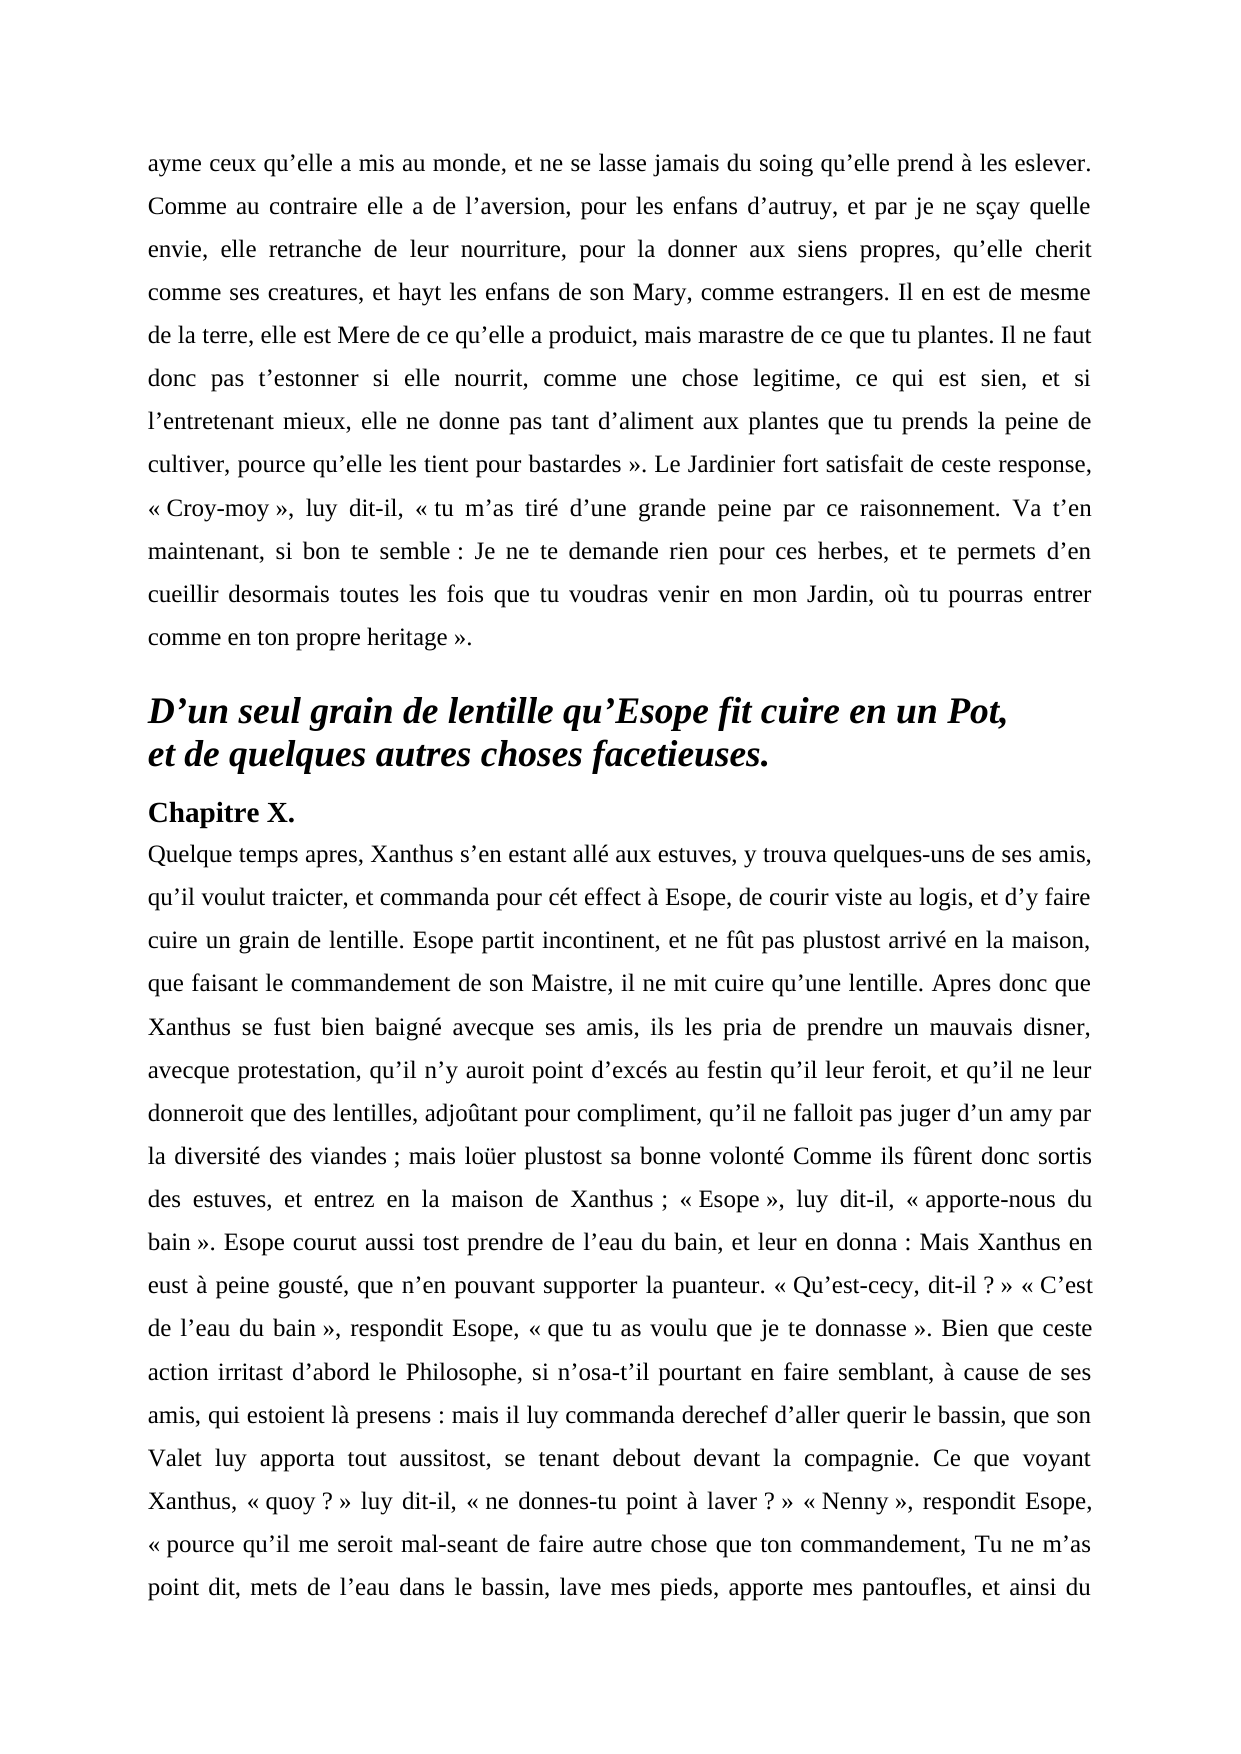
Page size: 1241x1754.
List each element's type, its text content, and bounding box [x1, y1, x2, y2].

subtitle D’un seul grain de lentille qu’Esope fit cuire en un Pot, et de quelques autres choses facetieuses. [148, 688, 1093, 774]
text ayme ceux qu’elle a mis au monde, et ne se lasse jamais du soing qu’elle prend à les eslever. Comme au contraire elle a de l’aversion, pour les enfans d’autruy, et par je ne sçay quelle envie, elle retranche de leur nourriture, pour la donner aux siens propres, qu’elle cherit comme ses creatures, et hayt les enfans de son Mary, comme estrangers. Il en est de mesme de la terre, elle est Mere de ce qu’elle a produict, mais marastre de ce que tu plantes. Il ne faut donc pas t’estonner si elle nourrit, comme une chose legitime, ce qui est sien, et si l’entretenant mieux, elle ne donne pas tant d’aliment aux plantes que tu prends la peine de cultiver, pource qu’elle les tient pour bastardes ». Le Jardinier fort satisfait de ceste response, « Croy-moy », luy dit-il, « tu m’as tiré d’une grande peine par ce raisonnement. Va t’en maintenant, si bon te semble : Je ne te demande rien pour ces herbes, et te permets d’en cueillir desormais toutes les fois que tu voudras venir en mon Jardin, où tu pourras entrer comme en ton propre heritage ». [148, 148, 1093, 651]
text Chapitre X. [148, 795, 1093, 829]
text Quelque temps apres, Xanthus s’en estant allé aux estuves, y trouva quelques-uns de ses amis, qu’il voulut traicter, et commanda pour cét effect à Esope, de courir viste au logis, et d’y faire cuire un grain de lentille. Esope partit incontinent, et ne fût pas plustost arrivé en la maison, que faisant le commandement de son Maistre, il ne mit cuire qu’une lentille. Apres donc que Xanthus se fust bien baigné avecque ses amis, ils les pria de prendre un mauvais disner, avecque protestation, qu’il n’y auroit point d’excés au festin qu’il leur feroit, et qu’il ne leur donneroit que des lentilles, adjoûtant pour compliment, qu’il ne falloit pas juger d’un amy par la diversité des viandes ; mais loüer plustost sa bonne volonté Comme ils fûrent donc sortis des estuves, et entrez en la maison de Xanthus ; « Esope », luy dit-il, « apporte-nous du bain ». Esope courut aussi tost prendre de l’eau du bain, et leur en donna : Mais Xanthus en eust à peine gousté, que n’en pouvant supporter la puanteur. « Qu’est-cecy, dit-il ? » « C’est de l’eau du bain », respondit Esope, « que tu as voulu que je te donnasse ». Bien que ceste action irritast d’abord le Philosophe, si n’osa-t’il pourtant en faire semblant, à cause de ses amis, qui estoient là presens : mais il luy commanda derechef d’aller querir le bassin, que son Valet luy apporta tout aussitost, se tenant debout devant la compagnie. Ce que voyant Xanthus, « quoy ? » luy dit-il, « ne donnes-tu point à laver ? » « Nenny », respondit Esope, « pource qu’il me seroit mal-seant de faire autre chose que ton commandement, Tu ne m’as point dit, mets de l’eau dans le bassin, lave mes pieds, apporte mes pantoufles, et ainsi du [148, 839, 1093, 1601]
